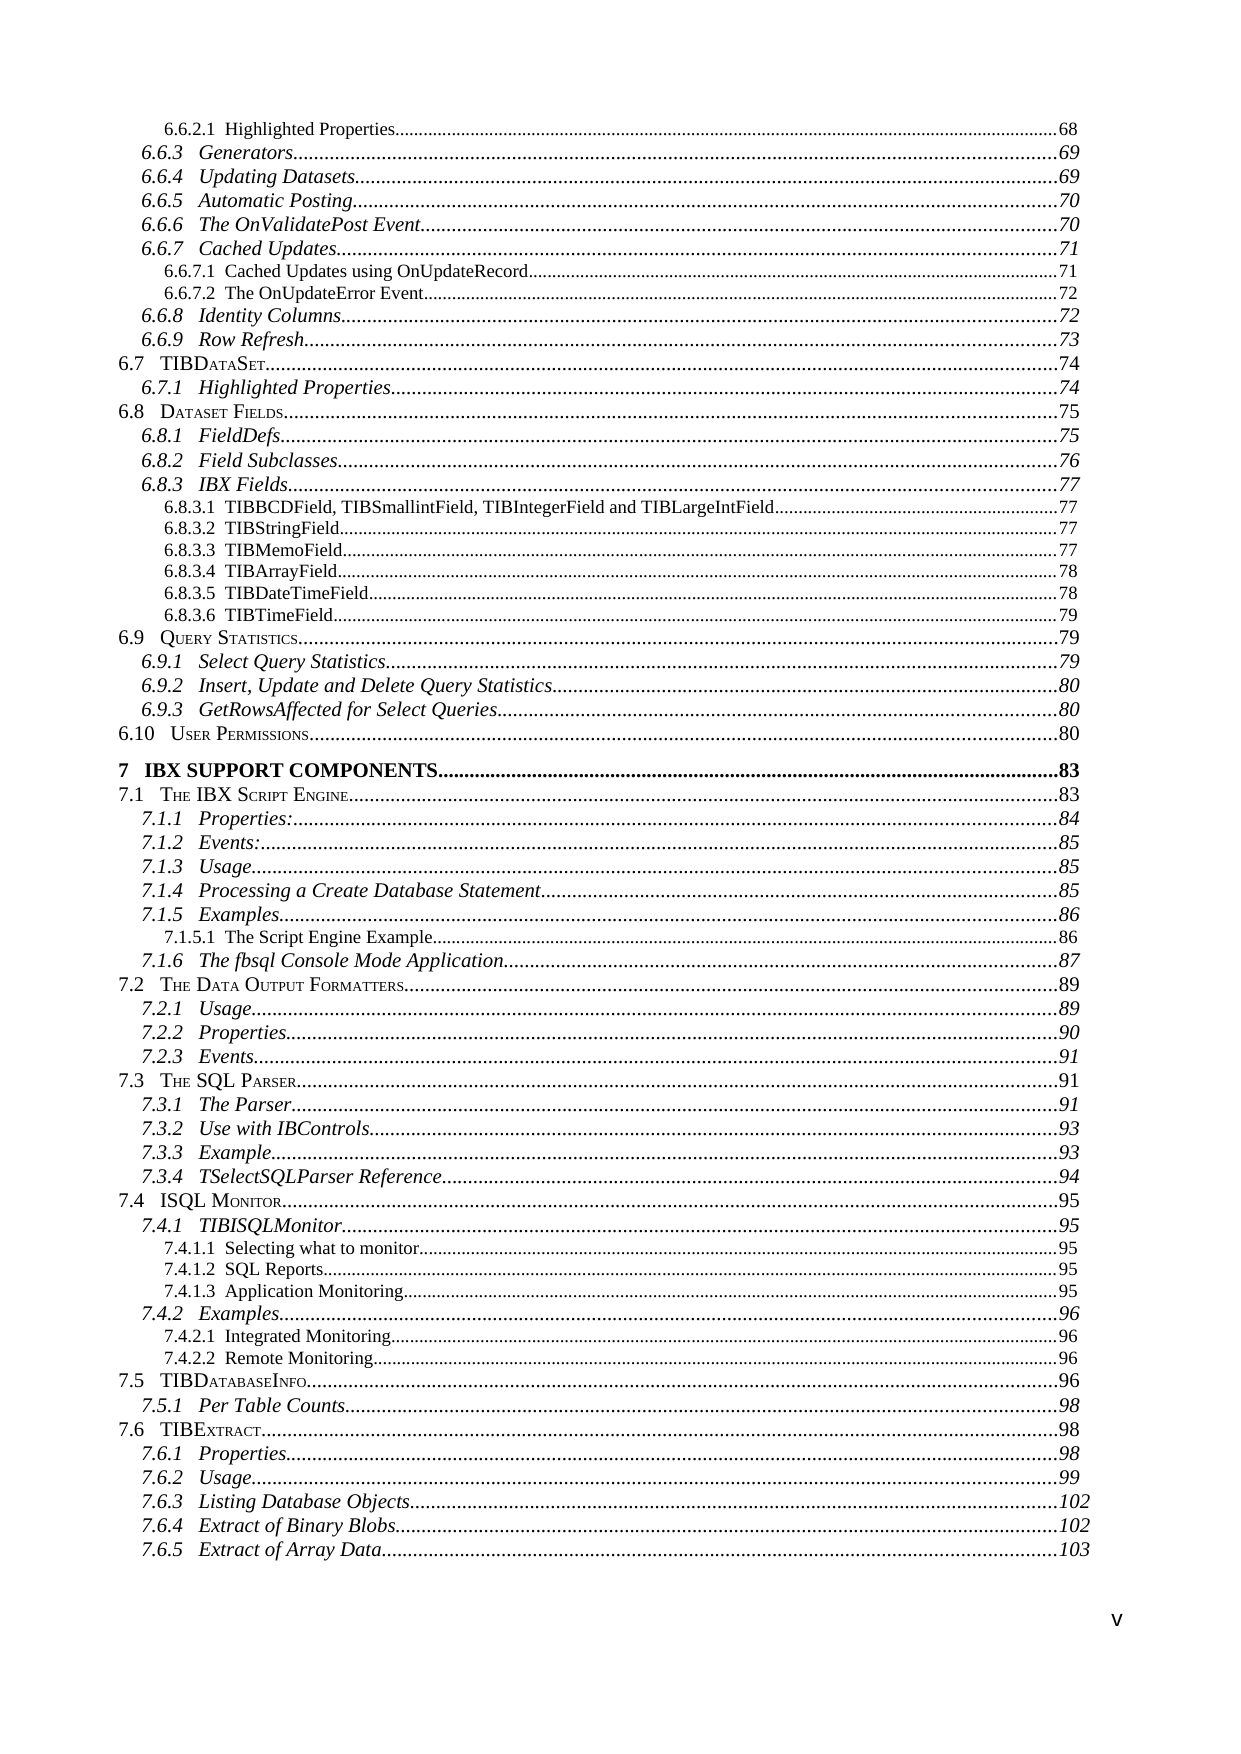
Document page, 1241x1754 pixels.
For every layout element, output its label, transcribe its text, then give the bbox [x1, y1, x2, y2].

text 7.3 The SQL Parser 91 [118, 1068, 1122, 1092]
text 7.1.3 Usage 85 [141, 854, 1122, 878]
text 7.1.5 Examples 86 [141, 902, 1122, 926]
text 7.4.2.1 Integrated Monitoring 96 [164, 1325, 1122, 1347]
text 6.6.6 The OnValidatePost Event 70 [141, 212, 1122, 236]
text 6.8.3.5 TIBDateTimeField 78 [164, 582, 1122, 603]
text 6.8.1 FieldDefs 75 [141, 423, 1122, 447]
text 6.8.3.6 TIBTimeField 79 [164, 603, 1122, 625]
text 7.2 The Data Output Formatters 89 [118, 972, 1122, 996]
text 6.8.2 Field Subclasses 76 [141, 447, 1122, 472]
text 7.1.1 Properties: 84 [141, 806, 1122, 830]
text 7.4.1.1 Selecting what to monitor 95 [164, 1237, 1122, 1258]
text 6.8.3 IBX Fields 77 [141, 472, 1122, 496]
text 6.8.3.4 TIBArrayField 78 [164, 560, 1122, 582]
text 7.5.1 Per Table Counts 98 [141, 1392, 1122, 1417]
text 6.8 Dataset Fields 75 [118, 399, 1122, 423]
text 6.9.2 Insert, Update and Delete Query Statistics 80 [141, 673, 1122, 697]
text 7.1.4 Processing a Create Database Statement 85 [141, 878, 1122, 902]
text 6.6.3 Generators 69 [141, 140, 1122, 164]
text 7.2.1 Usage 89 [141, 996, 1122, 1020]
text 6.6.9 Row Refresh 73 [141, 327, 1122, 351]
text 6.9.1 Select Query Statistics 79 [141, 649, 1122, 673]
text 7.4.1.3 Application Monitoring 95 [164, 1280, 1122, 1301]
text 7.2.3 Events 91 [141, 1044, 1122, 1068]
text 7.3.2 Use with IBControls 93 [141, 1116, 1122, 1140]
text 7.6.5 Extract of Array Data 103 [141, 1537, 1122, 1561]
text 6.9 Query Statistics 79 [118, 625, 1122, 649]
text 7.5 TIBDatabaseInfo 96 [118, 1368, 1122, 1392]
text 7.4.1.2 SQL Reports 95 [164, 1258, 1122, 1280]
text 7.1.6 The fbsql Console Mode Application 87 [141, 948, 1122, 972]
text 7.4.2 Examples 96 [141, 1301, 1122, 1325]
text 6.6.4 Updating Datasets 69 [141, 164, 1122, 188]
text 6.6.7.2 The OnUpdateError Event 72 [164, 282, 1122, 303]
text 6.6.7 Cached Updates 71 [141, 236, 1122, 260]
text 7.2.2 Properties 90 [141, 1020, 1122, 1044]
text 6.8.3.3 TIBMemoField 77 [164, 539, 1122, 560]
text 7.3.4 TSelectSQLParser Reference 94 [141, 1164, 1122, 1188]
text 7.6.1 Properties 98 [141, 1441, 1122, 1465]
text 6.7.1 Highlighted Properties 74 [141, 375, 1122, 399]
text 7.6.2 Usage 99 [141, 1465, 1122, 1489]
text 7.6.3 Listing Database Objects 102 [141, 1489, 1122, 1513]
text 7 IBX Support Components 83 [118, 758, 1122, 782]
text 6.6.5 Automatic Posting 70 [141, 188, 1122, 212]
text 7.3.1 The Parser 91 [141, 1092, 1122, 1116]
text 6.6.7.1 Cached Updates using OnUpdateRecord 71 [164, 260, 1122, 282]
text 6.9.3 GetRowsAffected for Select Queries 80 [141, 697, 1122, 721]
text 6.7 TIBDataSet 74 [118, 351, 1122, 375]
text 7.1.5.1 The Script Engine Example 86 [164, 926, 1122, 948]
text 6.8.3.1 TIBBCDField, TIBSmallintField, TIBIntegerField and TIBLargeIntField 77 [164, 496, 1122, 517]
text 6.8.3.2 TIBStringField 77 [164, 517, 1122, 539]
text 7.1.2 Events: 85 [141, 830, 1122, 854]
text 7.4.1 TIBISQLMonitor 95 [141, 1212, 1122, 1237]
text 7.4.2.2 Remote Monitoring 96 [164, 1347, 1122, 1368]
text 7.6 TIBExtract 98 [118, 1417, 1122, 1441]
text 7.3.3 Example 93 [141, 1140, 1122, 1164]
text 7.6.4 Extract of Binary Blobs 102 [141, 1513, 1122, 1537]
text 7.1 The IBX Script Engine 83 [118, 782, 1122, 806]
text 6.10 User Permissions 80 [118, 721, 1122, 745]
text 7.4 ISQL Monitor 95 [118, 1188, 1122, 1212]
text 6.6.8 Identity Columns 72 [141, 303, 1122, 327]
text 6.6.2.1 Highlighted Properties 68 [164, 118, 1122, 140]
